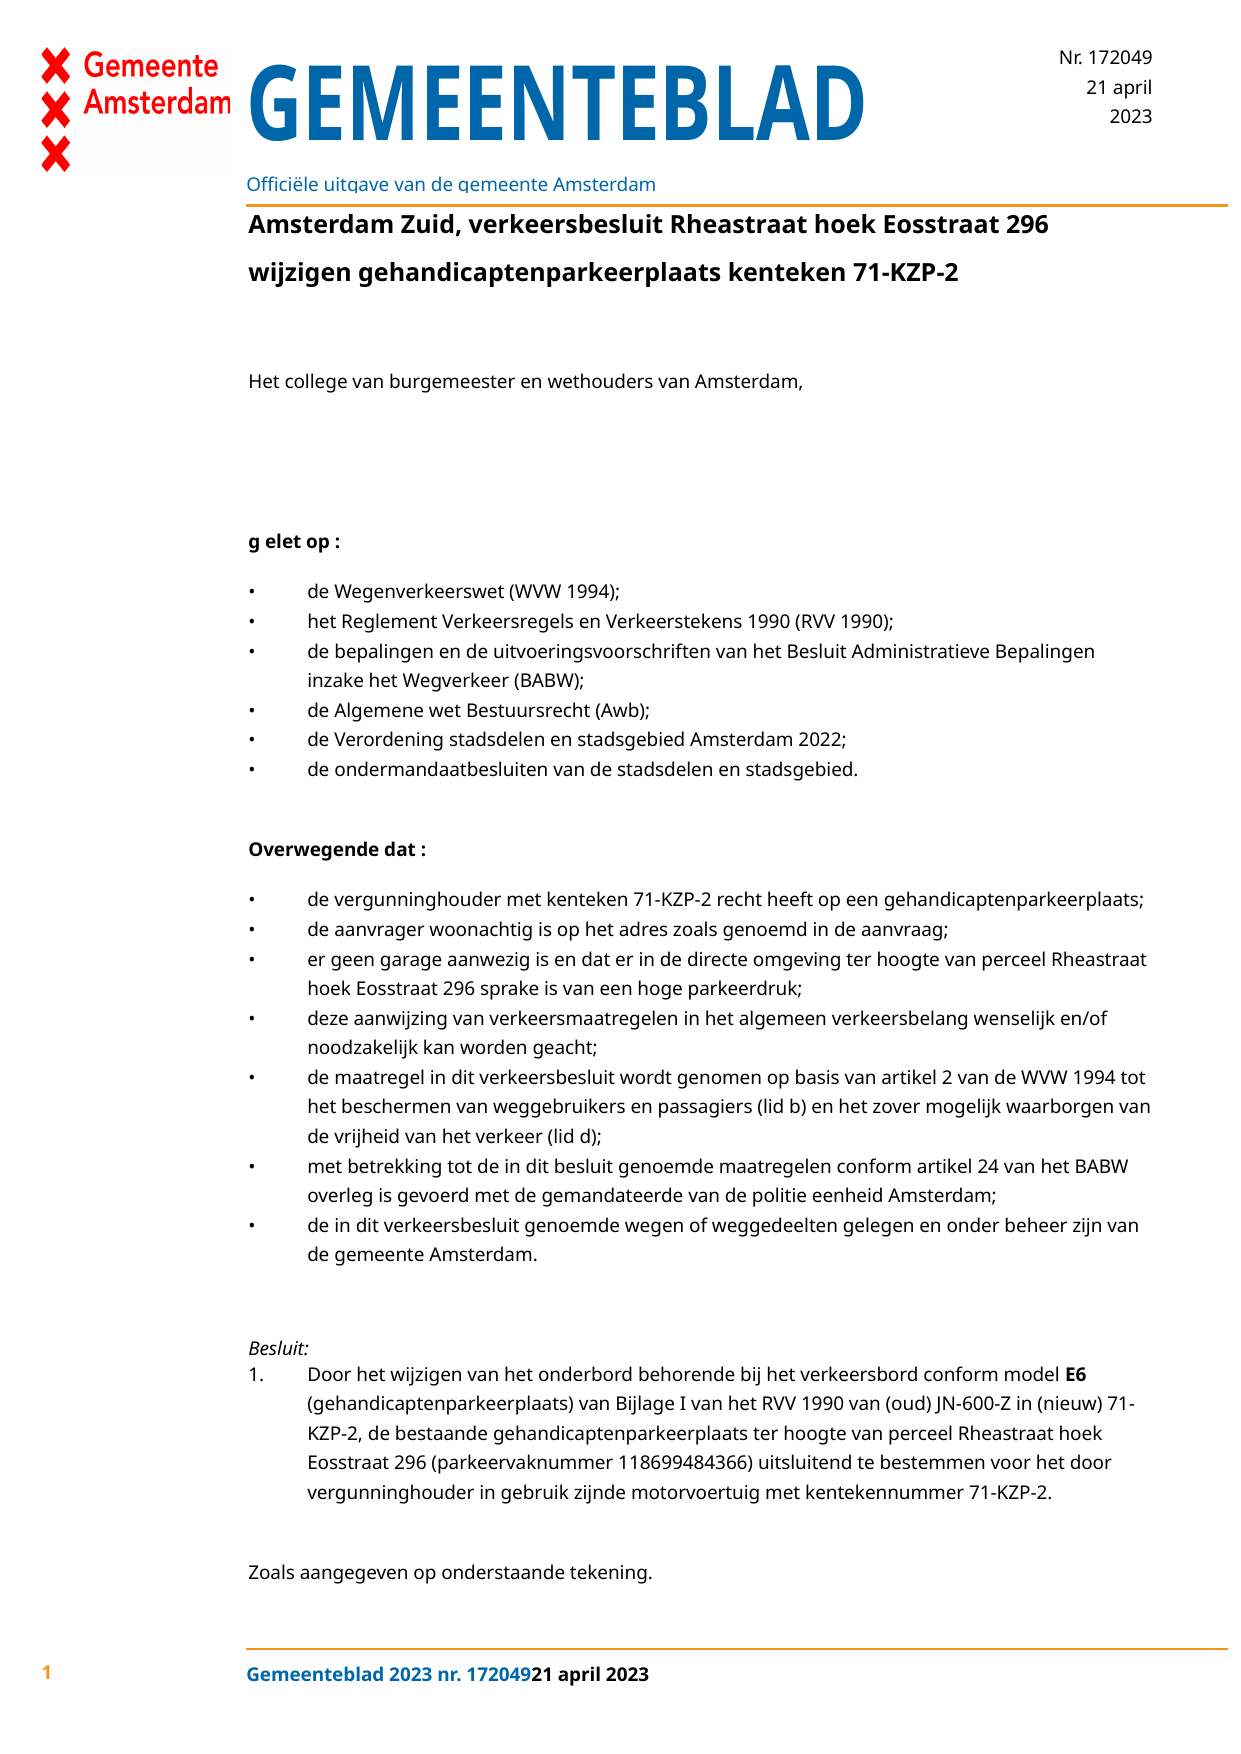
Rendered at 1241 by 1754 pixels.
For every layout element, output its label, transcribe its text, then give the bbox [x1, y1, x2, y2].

picture [41, 47, 231, 172]
list de Wegenverkeerswet (WVW 1994); [248, 579, 1152, 604]
list de Algemene wet Bestuursrecht (Awb); [248, 697, 1152, 723]
list met betrekking tot de in dit besluit genoemde maatregelen conform artikel 24 van het BABW overleg is gevoerd met de gemandateerde van de politie eenheid Amsterdam; [248, 1153, 1152, 1208]
list de Verordening stadsdelen en stadsgebied Amsterdam 2022; [248, 727, 1152, 752]
text Besluit: [248, 1335, 1152, 1361]
text g elet op : [248, 528, 1152, 554]
list deze aanwijzing van verkeersmaatregelen in het algemeen verkeersbelang wenselijk en/of noodzakelijk kan worden geacht; [248, 1005, 1152, 1060]
list de maatregel in dit verkeersbesluit wordt genomen op basis van artikel 2 van de WVW 1994 tot het beschermen van weggebruikers en passagiers (lid b) en het zover mogelijk waarborgen van de vrijheid van het verkeer (lid d); [248, 1064, 1152, 1149]
list de aanvrager woonachtig is op het adres zoals genoemd in de aanvraag; [248, 916, 1152, 942]
list er geen garage aanwezig is en dat er in de directe omgeving ter hoogte van perceel Rheastraat hoek Eosstraat 296 sprake is van een hoge parkeerdruk; [248, 946, 1152, 1001]
list het Reglement Verkeersregels en Verkeerstekens 1990 (RVV 1990); [248, 608, 1152, 634]
list de vergunninghouder met kenteken 71-KZP-2 recht heeft op een gehandicaptenparkeerplaats; [248, 887, 1152, 912]
list Door het wijzigen van het onderbord behorende bij het verkeersbord conform model E6 (gehandicaptenparkeerplaats) van Bijlage I van het RVV 1990 van (oud) JN-600-Z in (nieuw) 71-KZP-2, de bestaande gehandicaptenparkeerplaats ter hoogte van perceel Rheastraat hoek Eosstraat 296 (parkeervaknummer 118699484366) uitsluitend te bestemmen voor het door vergunninghouder in gebruik zijnde motorvoertuig met kentekennummer 71-KZP-2. [248, 1361, 1152, 1505]
text Het college van burgemeester en wethouders van Amsterdam, [248, 368, 1152, 394]
text Zoals aangegeven op onderstaande tekening. [248, 1559, 1152, 1585]
list de in dit verkeersbesluit genoemde wegen of weggedeelten gelegen en onder beheer zijn van de gemeente Amsterdam. [248, 1212, 1152, 1267]
text Amsterdam Zuid, verkeersbesluit Rheastraat hoek Eosstraat 296 wijzigen gehandicaptenparkeerplaats kenteken 71-KZP-2 [248, 207, 1152, 288]
list de ondermandaatbesluiten van de stadsdelen en stadsgebied. [248, 756, 1152, 782]
list de bepalingen en de uitvoeringsvoorschriften van het Besluit Administratieve Bepalingen inzake het Wegverkeer (BABW); [248, 638, 1152, 693]
text Overwegende dat : [248, 836, 1152, 862]
